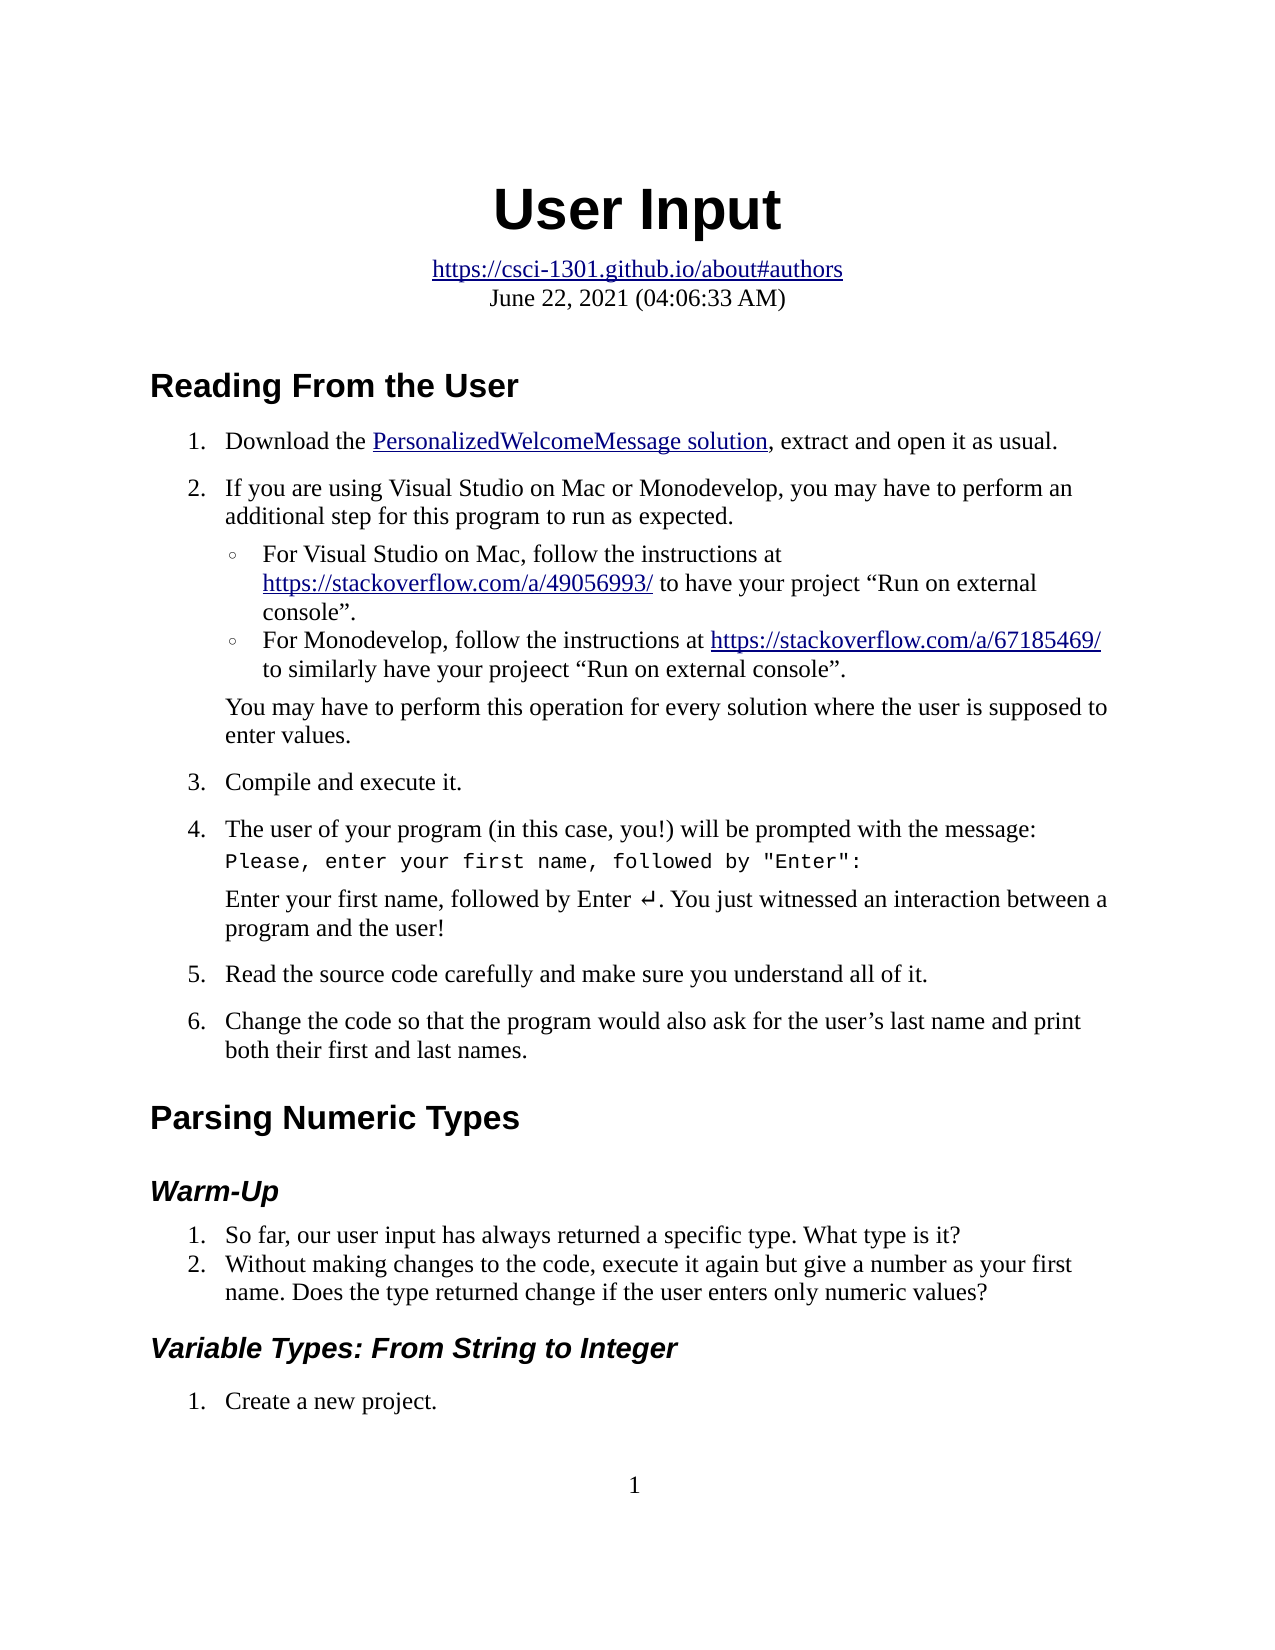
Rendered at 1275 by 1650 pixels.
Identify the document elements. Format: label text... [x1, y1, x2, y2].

title User Input [150, 175, 1125, 242]
list Change the code so that the program would also ask for the user’s last name and print both their first and last names. [187, 1006, 1125, 1064]
list For Monodevelop, follow the instructions at https://stackoverflow.com/a/67185469/ to similarly have your projeect “Run on external console”. [225, 625, 1125, 683]
list Please, enter your first name, followed by "Enter": [187, 852, 1125, 875]
subtitle Reading From the User [150, 366, 1125, 404]
list You may have to perform this operation for every solution where the user is supposed to enter values. [187, 692, 1125, 749]
list Enter your first name, followed by Enter ↵. You just witnessed an interaction between a program and the user! [187, 884, 1125, 942]
list If you are using Visual Studio on Mac or Monodevelop, you may have to perform an additional step for this program to run as expected. [187, 473, 1125, 530]
subtitle Variable Types: From String to Integer [150, 1331, 1125, 1365]
list Create a new project. [187, 1386, 1125, 1415]
list For Visual Studio on Mac, follow the instructions at https://stackoverflow.com/a/49056993/ to have your project “Run on external console”. [225, 539, 1125, 625]
subtitle Warm-Up [150, 1174, 1125, 1207]
list The user of your program (in this case, you!) will be prompted with the message: [187, 814, 1125, 843]
list Download the PersonalizedWelcomeMessage solution, extract and open it as usual. [187, 426, 1125, 455]
list So far, our user input has always returned a specific type. What type is it? [187, 1220, 1125, 1249]
list Compile and execute it. [187, 767, 1125, 796]
list Read the source code carefully and make sure you understand all of it. [187, 959, 1125, 988]
list Without making changes to the code, execute it again but give a number as your first name. Does the type returned change if the user enters only numeric values? [187, 1249, 1125, 1306]
subtitle Parsing Numeric Types [150, 1098, 1125, 1136]
text https://csci-1301.github.io/about#authors [150, 254, 1125, 283]
text June 22, 2021 (04:06:33 AM) [150, 283, 1125, 312]
